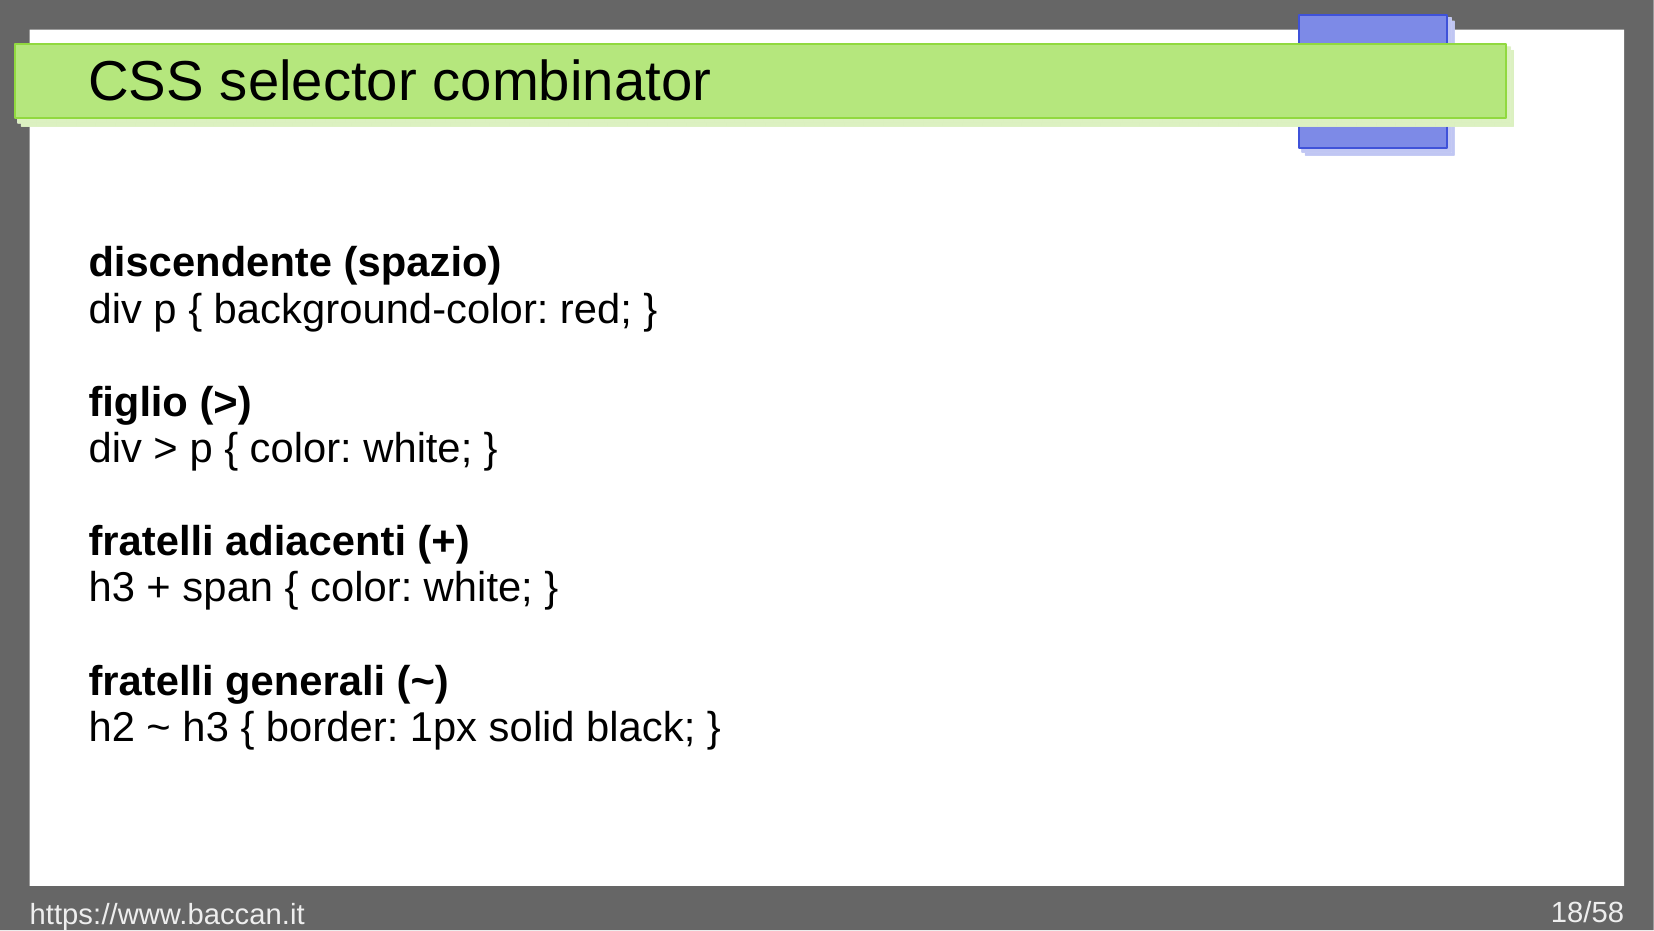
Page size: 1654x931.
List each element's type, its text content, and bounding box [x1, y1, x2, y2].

title CSS selector combinator [88, 44, 1506, 119]
text_box discendente (spazio) div p { background-color: red; } figlio (>) div > p { color: white; } fratelli adiacenti (+) h3 + span { color: white; } fratelli generali (~) h2 ~ h3 { border: 1px solid black; } [88, 169, 1565, 820]
